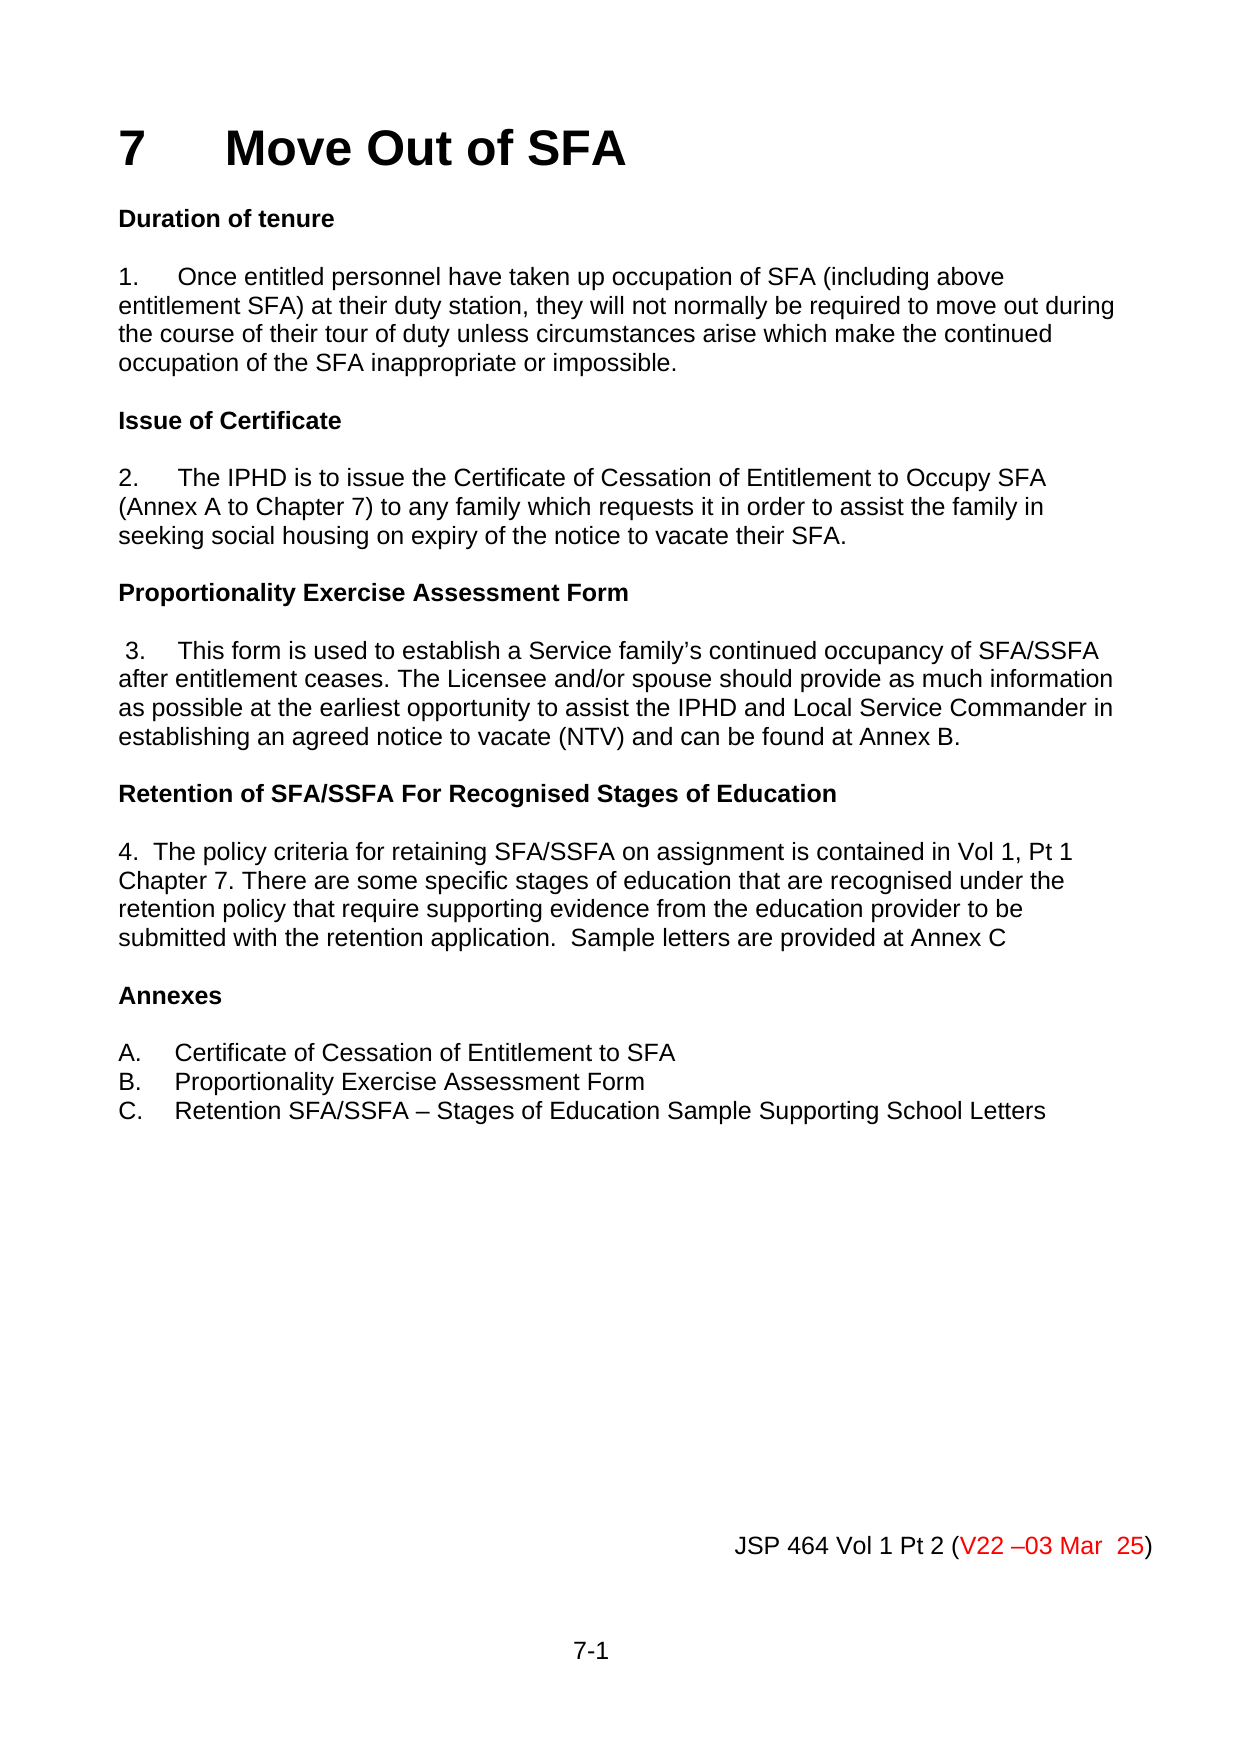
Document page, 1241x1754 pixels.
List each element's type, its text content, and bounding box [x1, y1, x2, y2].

text 4. The policy criteria for retaining SFA/SSFA on assignment is contained in Vol 1, Pt 1 Chapter 7. There are some specific stages of education that are recognised under the retention policy that require supporting evidence from the education provider to be submitted with the retention application. Sample letters are provided at Annex C [118, 837, 1122, 952]
text 3. This form is used to establish a Service family’s continued occupancy of SFA/SSFA after entitlement ceases. The Licensee and/or spouse should provide as much information as possible at the earliest opportunity to assist the IPHD and Local Service Commander in establishing an agreed notice to vacate (NTV) and can be found at Annex B. [118, 636, 1122, 751]
text Duration of tenure [118, 204, 1122, 233]
text Issue of Certificate [118, 406, 1122, 434]
subtitle 7 Move Out of SFA [118, 118, 1122, 176]
text 2. The IPHD is to issue the Certificate of Cessation of Entitlement to Occupy SFA (Annex A to Chapter 7) to any family which requests it in order to assist the family in seeking social housing on expiry of the notice to vacate their SFA. [118, 463, 1122, 549]
list Certificate of Cessation of Entitlement to SFA [118, 1038, 1109, 1067]
list Proportionality Exercise Assessment Form [118, 1067, 1109, 1096]
text 1. Once entitled personnel have taken up occupation of SFA (including above entitlement SFA) at their duty station, they will not normally be required to move out during the course of their tour of duty unless circumstances arise which make the continued occupation of the SFA inappropriate or impossible. [118, 262, 1122, 377]
text Retention of SFA/SSFA For Recognised Stages of Education [118, 779, 1122, 808]
text Annexes [118, 981, 1122, 1009]
text Proportionality Exercise Assessment Form [118, 578, 1122, 607]
list Retention SFA/SSFA – Stages of Education Sample Supporting School Letters [118, 1096, 1109, 1124]
